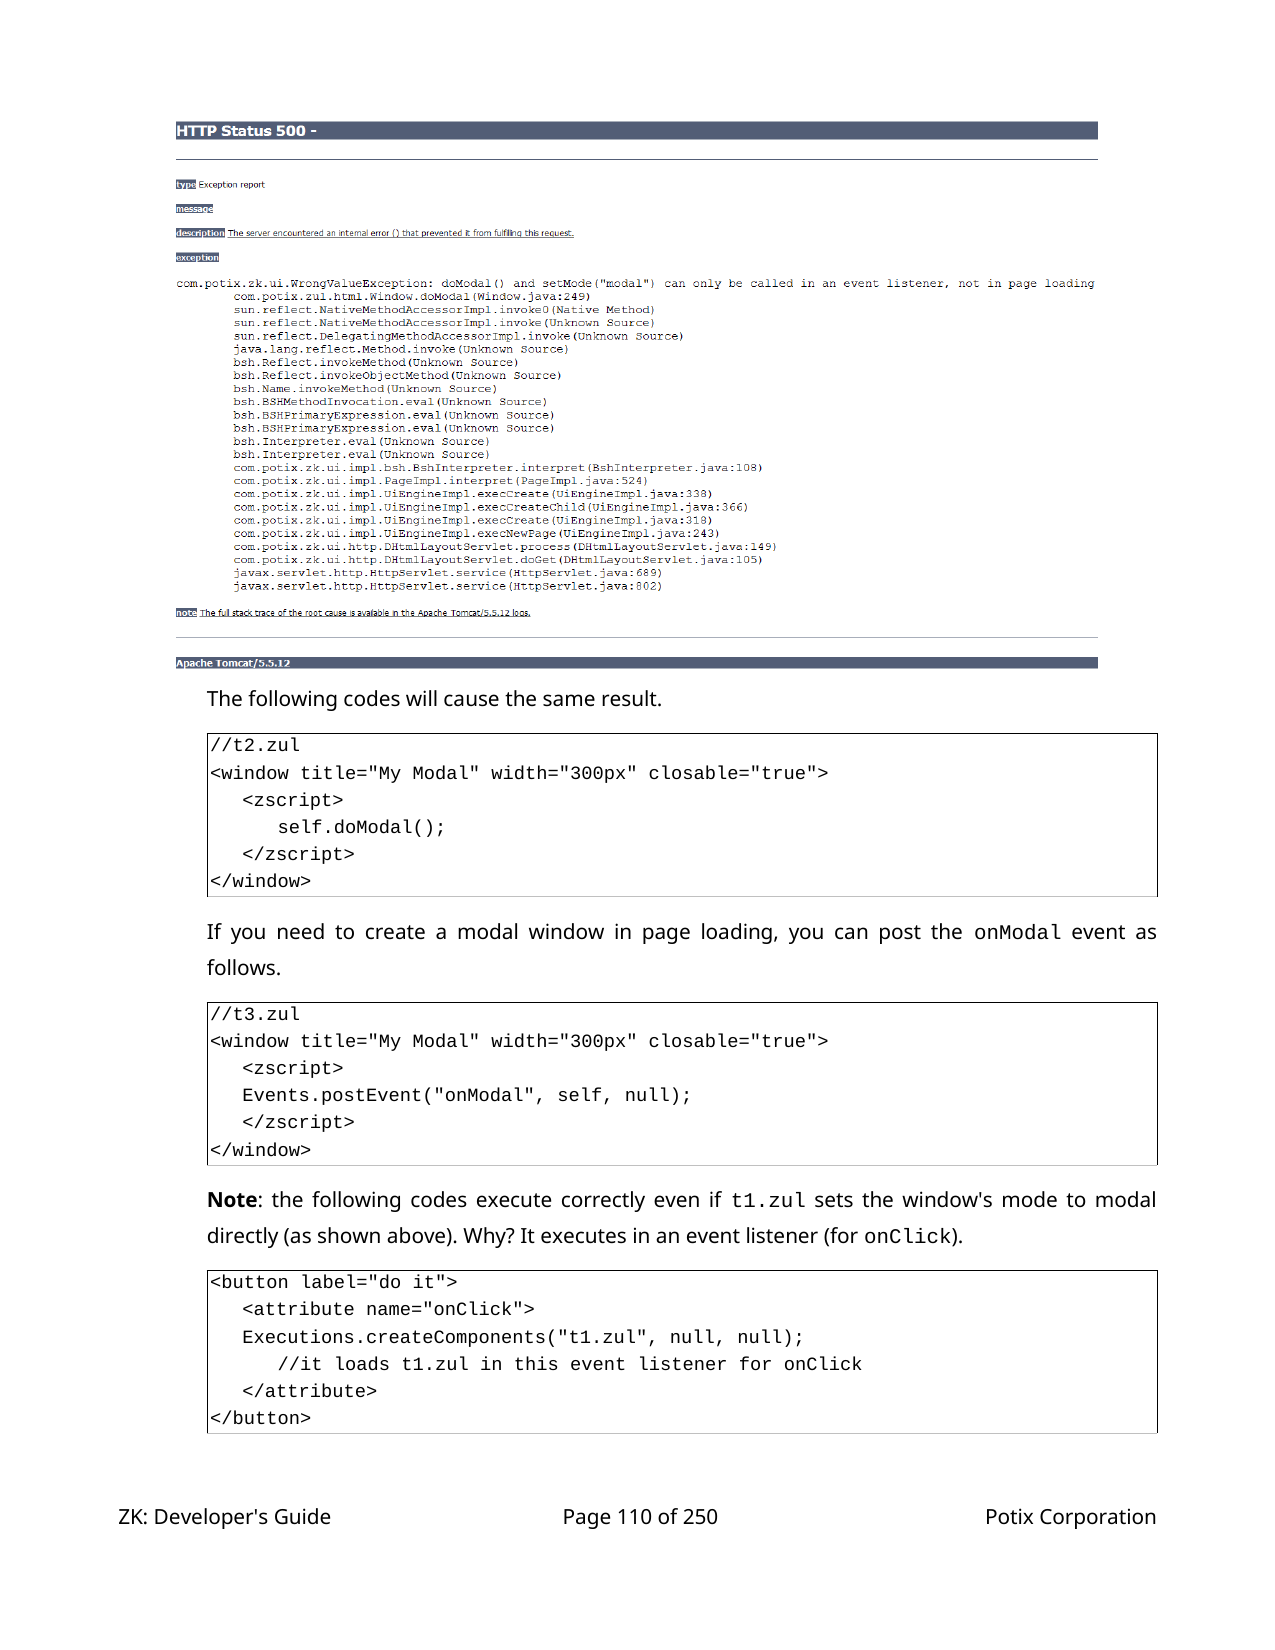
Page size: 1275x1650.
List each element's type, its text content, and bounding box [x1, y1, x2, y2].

text </window> [208, 869, 1157, 896]
text Note: the following codes execute correctly even if t1.zul sets the window's mode to modal directly (as shown above). Why? It executes in an event listener (for onClick). [207, 1185, 1157, 1249]
text <window title="My Modal" width="300px" closable="true"> [208, 761, 1157, 785]
text </attribute> [208, 1379, 1157, 1403]
text The following codes will cause the same result. [207, 672, 1157, 713]
text <zscript> [208, 788, 1157, 812]
text <window title="My Modal" width="300px" closable="true"> [208, 1029, 1157, 1053]
text //it loads t1.zul in this event listener for onClick [208, 1352, 1157, 1376]
text If you need to create a modal window in page loading, you can post the onModal event as follows. [207, 917, 1157, 981]
text <attribute name="onClick"> [208, 1297, 1157, 1322]
text </button> [208, 1406, 1157, 1433]
text //t3.zul [208, 1003, 1157, 1026]
picture [172, 118, 1103, 672]
text <button label="do it"> [208, 1271, 1157, 1294]
text </window> [208, 1137, 1157, 1165]
text Executions.createComponents("t1.zul", null, null); [208, 1324, 1157, 1349]
text </zscript> [208, 1110, 1157, 1134]
text <zscript> [208, 1056, 1157, 1080]
text //t2.zul [208, 734, 1157, 758]
text self.doModal(); [208, 815, 1157, 839]
text </zscript> [208, 842, 1157, 866]
text Events.postEvent("onModal", self, null); [208, 1083, 1157, 1107]
